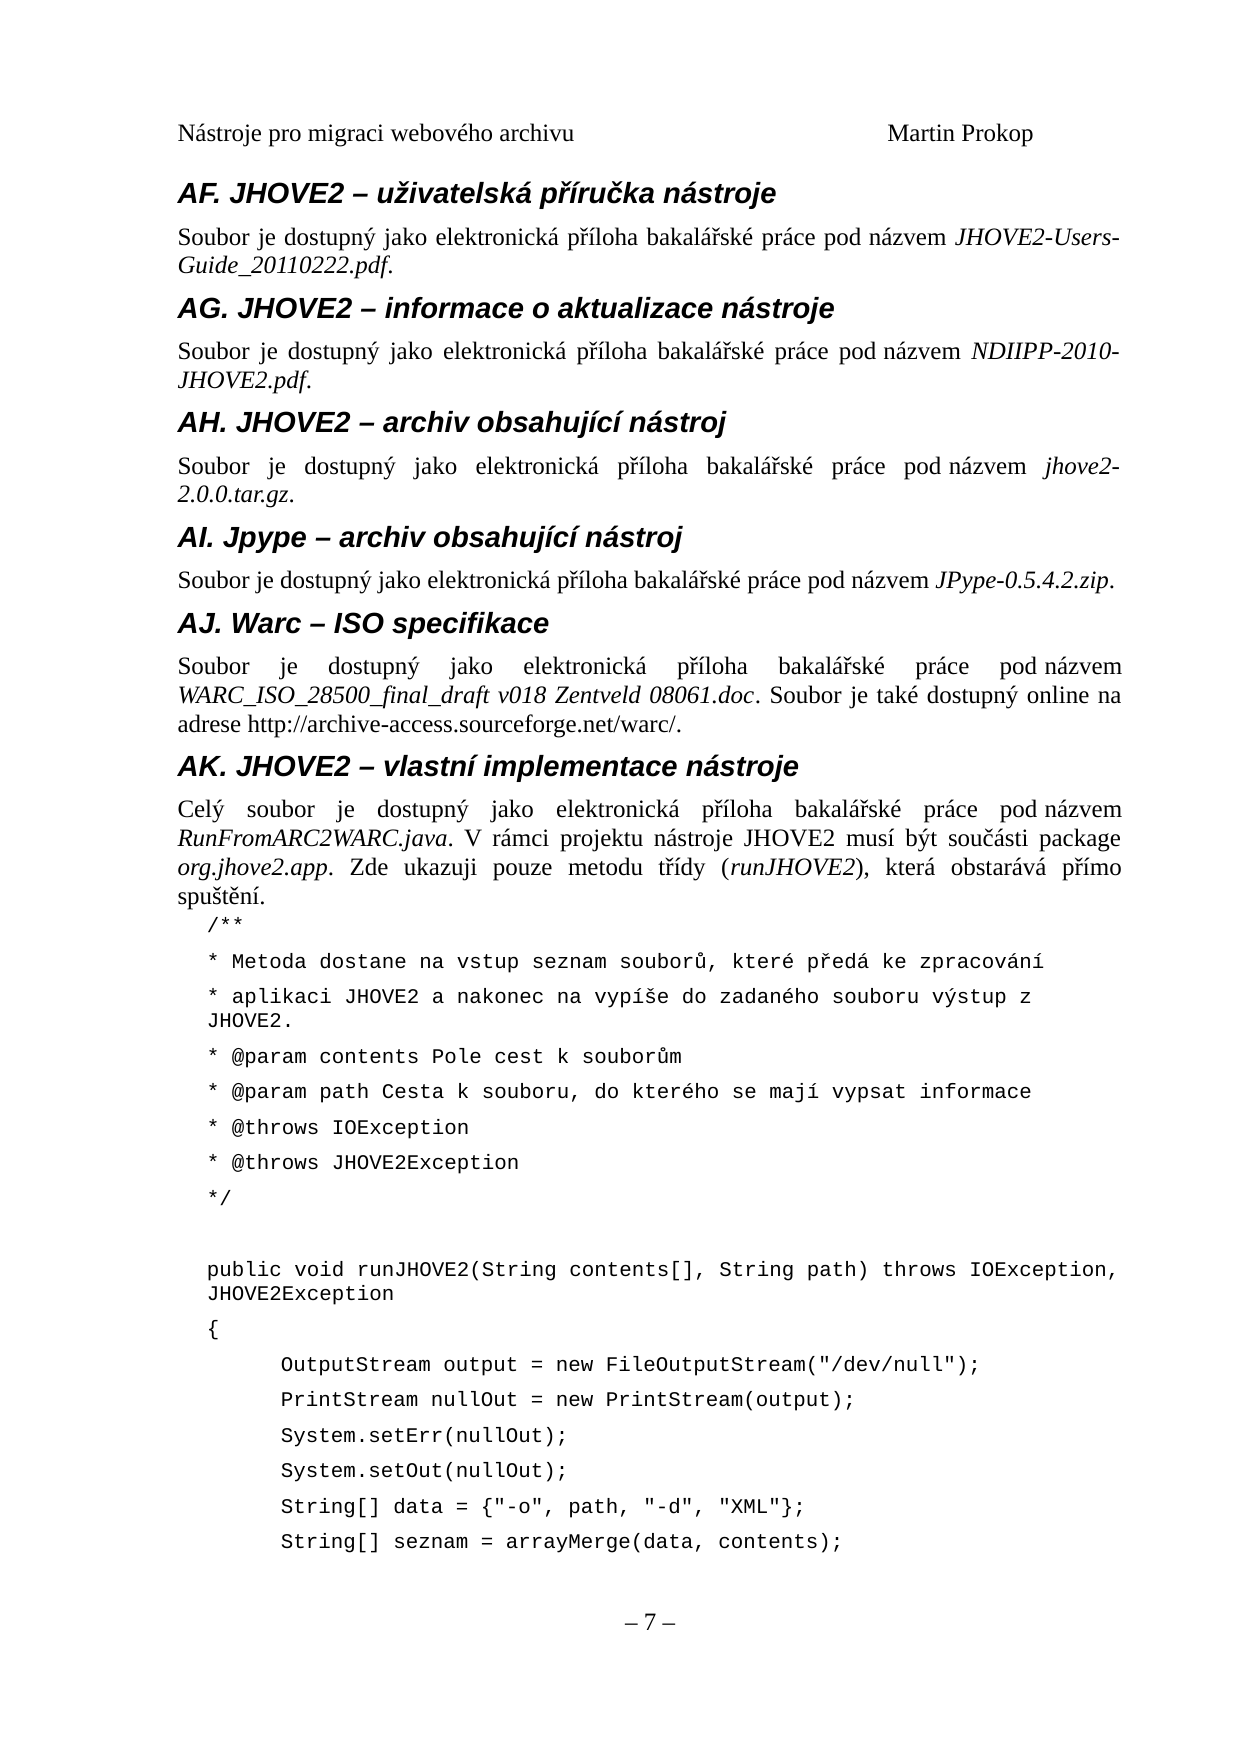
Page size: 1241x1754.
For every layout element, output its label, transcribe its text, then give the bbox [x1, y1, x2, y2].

text * Metoda dostane na vstup seznam souborů, které předá ke zpracování [207, 951, 1122, 975]
subtitle AK. JHOVE2 – vlastní implementace nástroje [177, 749, 1122, 783]
text */ [207, 1188, 1122, 1211]
text Celý soubor je dostupný jako elektronická příloha bakalářské práce pod názvem RunFromARC2WARC.java. V rámci projektu nástroje JHOVE2 musí být součásti package org.jhove2.app. Zde ukazuji pouze metodu třídy (runJHOVE2), která obstarává přímo spuštění. [177, 794, 1122, 909]
subtitle AF. JHOVE2 – uživatelská příručka nástroje [177, 176, 1122, 210]
text Soubor je dostupný jako elektronická příloha bakalářské práce pod názvem JHOVE2-Users-Guide_20110222.pdf. [177, 222, 1122, 279]
text public void runJHOVE2(String contents[], String path) throws IOException, JHOVE2Exception [207, 1259, 1122, 1306]
text Soubor je dostupný jako elektronická příloha bakalářské práce pod názvem jhove2-2.0.0.tar.gz. [177, 451, 1122, 508]
text System.setErr(nullOut); [207, 1424, 1122, 1448]
text System.setOut(nullOut); [207, 1460, 1122, 1484]
subtitle AG. JHOVE2 – informace o aktualizace nástroje [177, 291, 1122, 324]
text String[] seznam = arrayMerge(data, contents); [207, 1531, 1122, 1555]
text Soubor je dostupný jako elektronická příloha bakalářské práce pod názvem NDIIPP-2010-JHOVE2.pdf. [177, 336, 1122, 394]
subtitle AJ. Warc – ISO specifikace [177, 606, 1122, 639]
text Soubor je dostupný jako elektronická příloha bakalářské práce pod názvem JPype-0.5.4.2.zip. [177, 565, 1122, 594]
text * aplikaci JHOVE2 a nakonec na vypíše do zadaného souboru výstup z JHOVE2. [207, 987, 1122, 1034]
text String[] data = {"-o", path, "-d", "XML"}; [207, 1496, 1122, 1519]
text { [207, 1318, 1122, 1342]
subtitle AH. JHOVE2 – archiv obsahující nástroj [177, 406, 1122, 439]
text * @param contents Pole cest k souborům [207, 1046, 1122, 1069]
text Soubor je dostupný jako elektronická příloha bakalářské práce pod názvem WARC_ISO_28500_final_draft v018 Zentveld 08061.doc. Soubor je také dostupný online na adrese http://archive-access.sourceforge.net/warc/. [177, 651, 1122, 737]
text * @throws IOException [207, 1117, 1122, 1140]
text * @throws JHOVE2Exception [207, 1152, 1122, 1176]
text PrintStream nullOut = new PrintStream(output); [207, 1389, 1122, 1413]
subtitle AI. Jpype – archiv obsahující nástroj [177, 520, 1122, 554]
text OutputStream output = new FileOutputStream("/dev/null"); [207, 1353, 1122, 1377]
text * @param path Cesta k souboru, do kterého se mají vypsat informace [207, 1081, 1122, 1105]
text /** [207, 916, 1122, 939]
